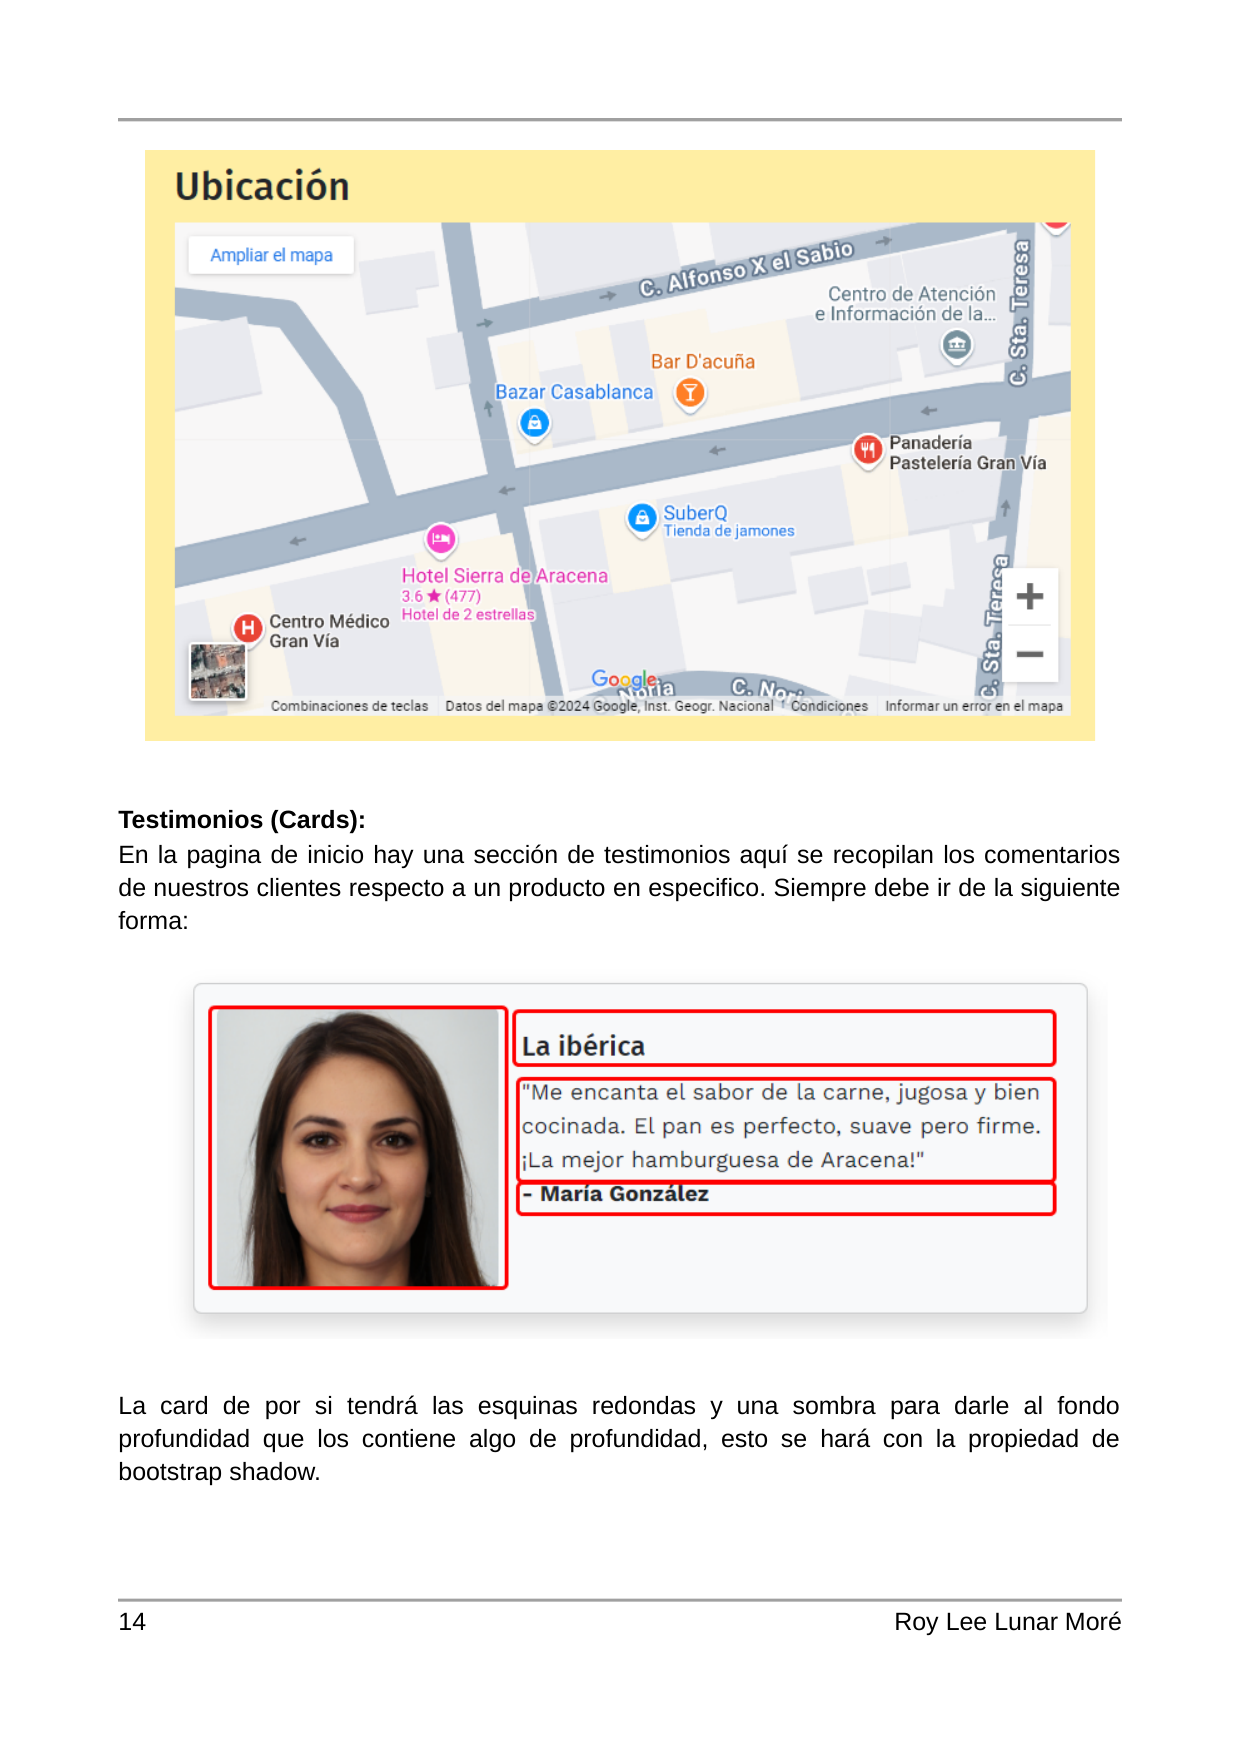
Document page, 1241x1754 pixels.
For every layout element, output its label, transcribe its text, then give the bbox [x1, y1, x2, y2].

picture [145, 150, 1096, 741]
subtitle Testimonios (Cards): [118, 805, 1122, 834]
picture [132, 953, 1108, 1339]
text La card de por si tendrá las esquinas redondas y una sombra para darle al fondo profundidad que los contiene algo de profundidad, esto se hará con la propiedad de bootstrap shadow. [118, 1391, 1122, 1486]
text En la pagina de inicio hay una sección de testimonios aquí se recopilan los comentarios de nuestros clientes respecto a un producto en especifico. Siempre debe ir de la siguiente forma: [118, 840, 1122, 935]
